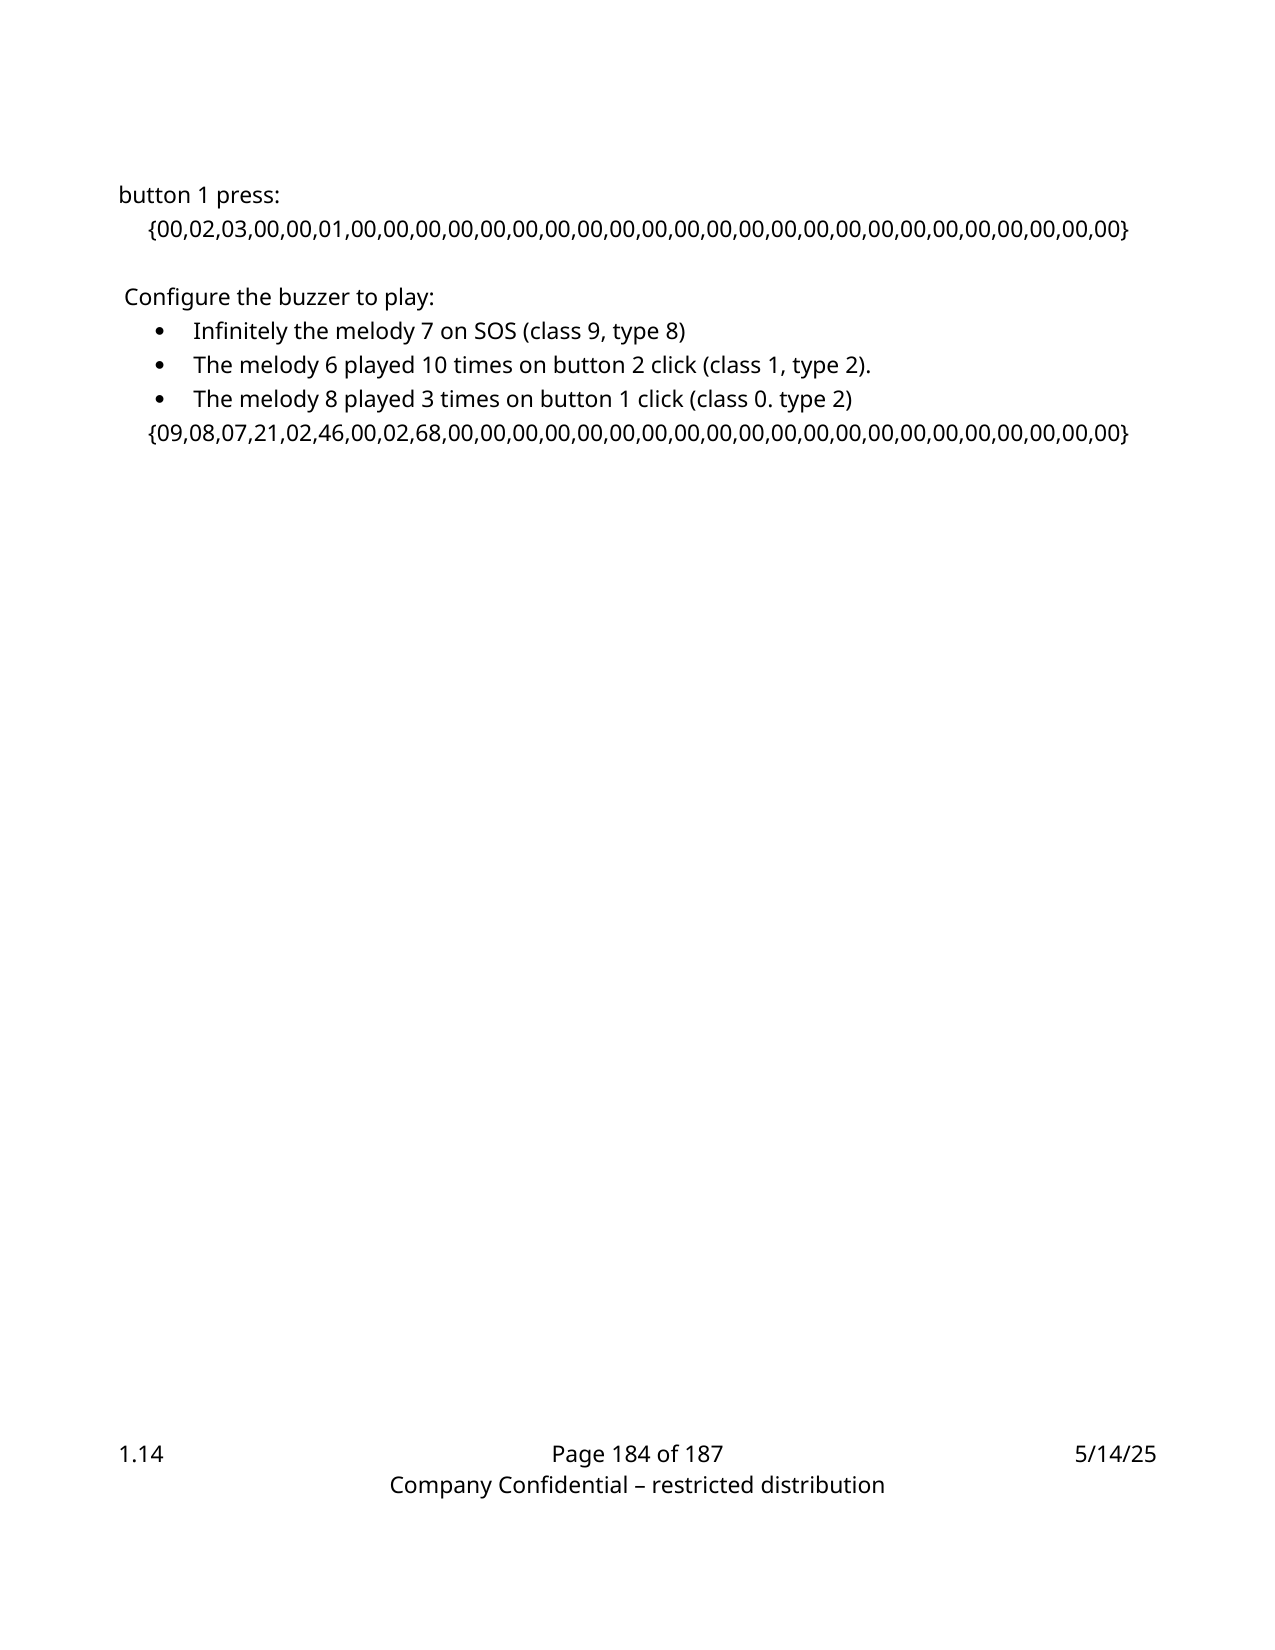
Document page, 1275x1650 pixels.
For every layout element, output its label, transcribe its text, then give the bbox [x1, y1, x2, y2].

list The melody 8 played 3 times on button 1 click (class 0. type 2) [156, 382, 1157, 414]
text Configure the buzzer to play: [118, 281, 1157, 312]
text {00,02,03,00,00,01,00,00,00,00,00,00,00,00,00,00,00,00,00,00,00,00,00,00,00,00,00,00,00,00} [118, 213, 1157, 244]
text {09,08,07,21,02,46,00,02,68,00,00,00,00,00,00,00,00,00,00,00,00,00,00,00,00,00,00,00,00,00} [118, 416, 1157, 448]
text button 1 press: [118, 179, 1157, 210]
list Infinitely the melody 7 on SOS (class 9, type 8) [156, 314, 1157, 346]
list The melody 6 played 10 times on button 2 click (class 1, type 2). [156, 348, 1157, 380]
